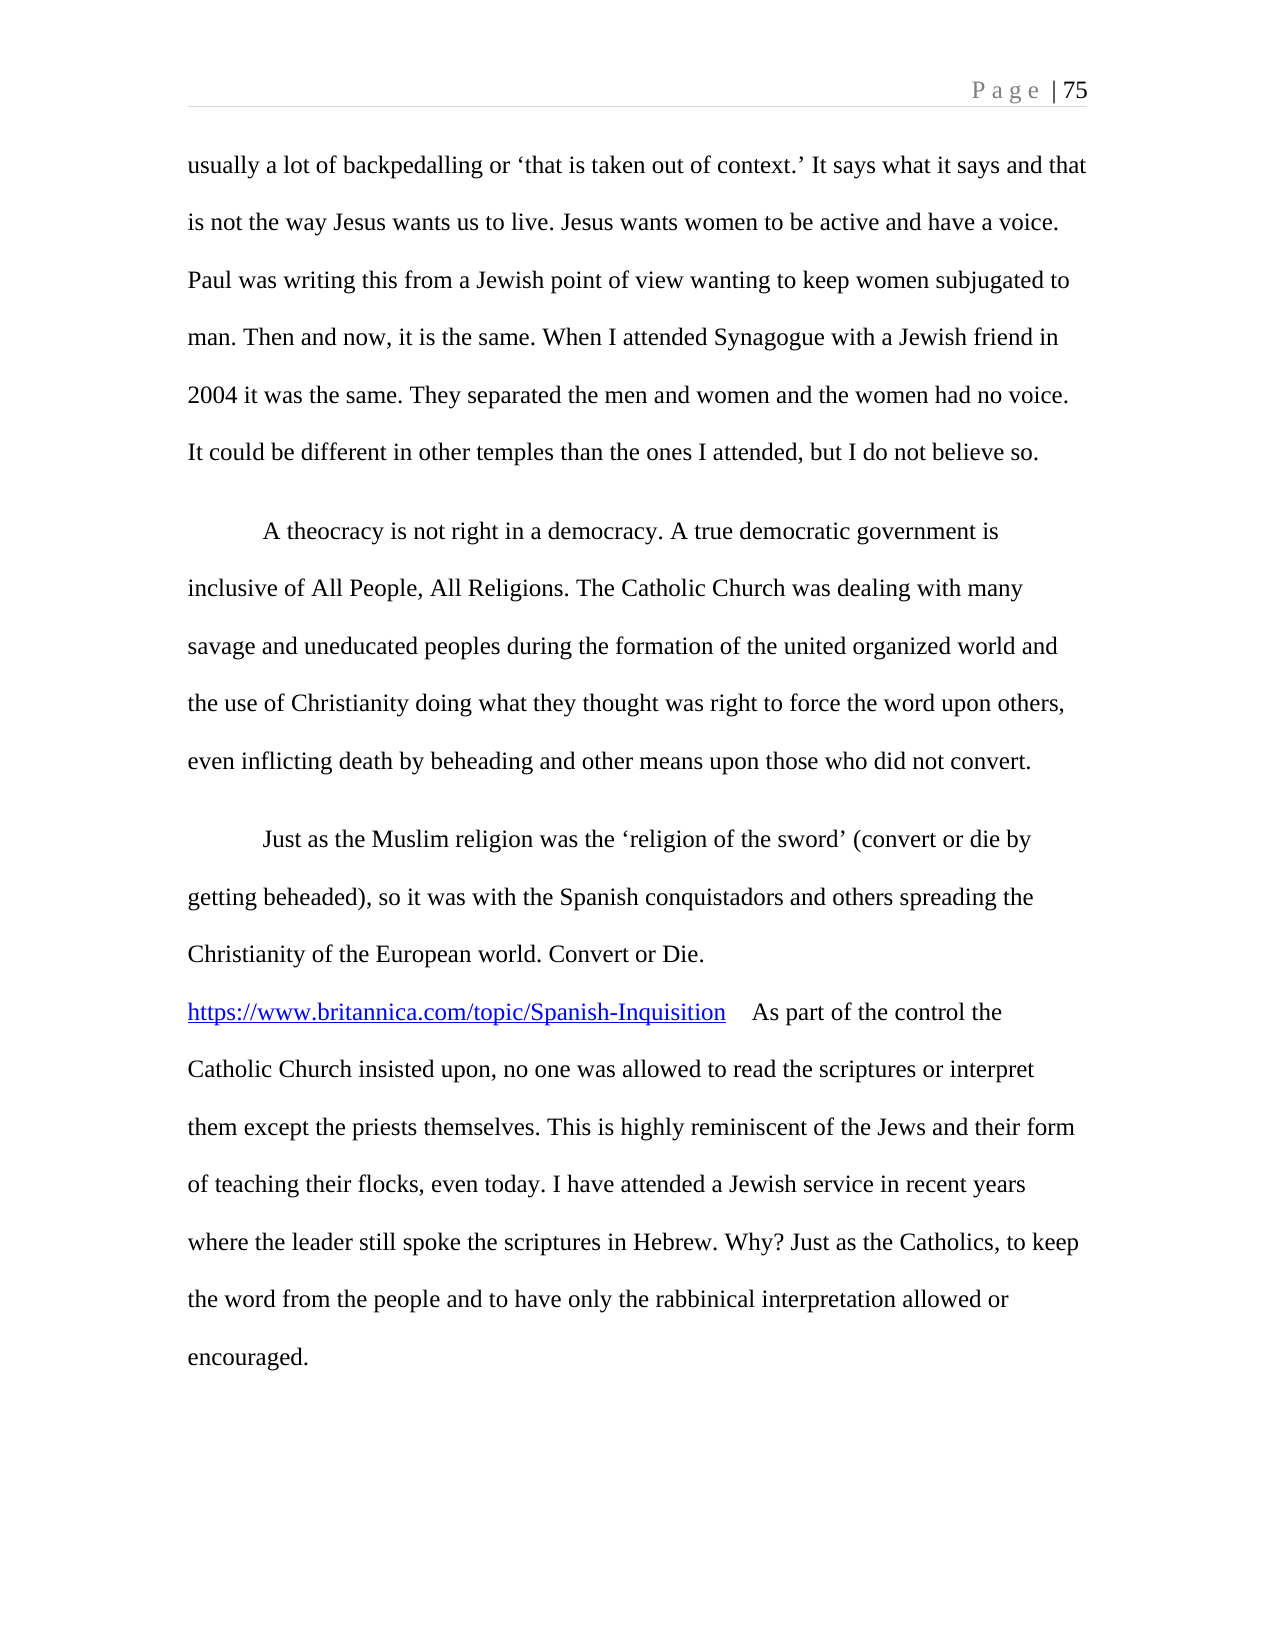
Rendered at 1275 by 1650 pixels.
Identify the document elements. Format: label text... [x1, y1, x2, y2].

text A theocracy is not right in a democracy. A true democratic government is inclusive of All People, All Religions. The Catholic Church was dealing with many savage and uneducated peoples during the formation of the united organized world and the use of Christianity doing what they thought was right to force the word upon others, even inflicting death by beheading and other means upon those who did not convert. [187, 516, 1087, 774]
text Just as the Muslim religion was the ‘religion of the sword’ (convert or die by getting beheaded), so it was with the Spanish conquistadors and others spreading the Christianity of the European world. Convert or Die. https://www.britannica.com/topic/Spanish-Inquisition As part of the control the Catholic Church insisted upon, no one was allowed to read the scriptures or interpret them except the priests themselves. This is highly reminiscent of the Jews and their form of teaching their flocks, even today. I have attended a Jewish service in recent years where the leader still spoke the scriptures in Hebrew. Why? Just as the Catholics, to keep the word from the people and to have only the rabbinical interpretation allowed or encouraged. [187, 824, 1087, 1370]
text usually a lot of backpedalling or ‘that is taken out of context.’ It says what it says and that is not the way Jesus wants us to live. Jesus wants women to be active and have a voice. Paul was writing this from a Jewish point of view wanting to keep women subjugated to man. Then and now, it is the same. When I attended Synagogue with a Jewish friend in 2004 it was the same. They separated the men and women and the women had no voice. It could be different in other temples than the ones I attended, but I do not believe so. [187, 150, 1087, 466]
